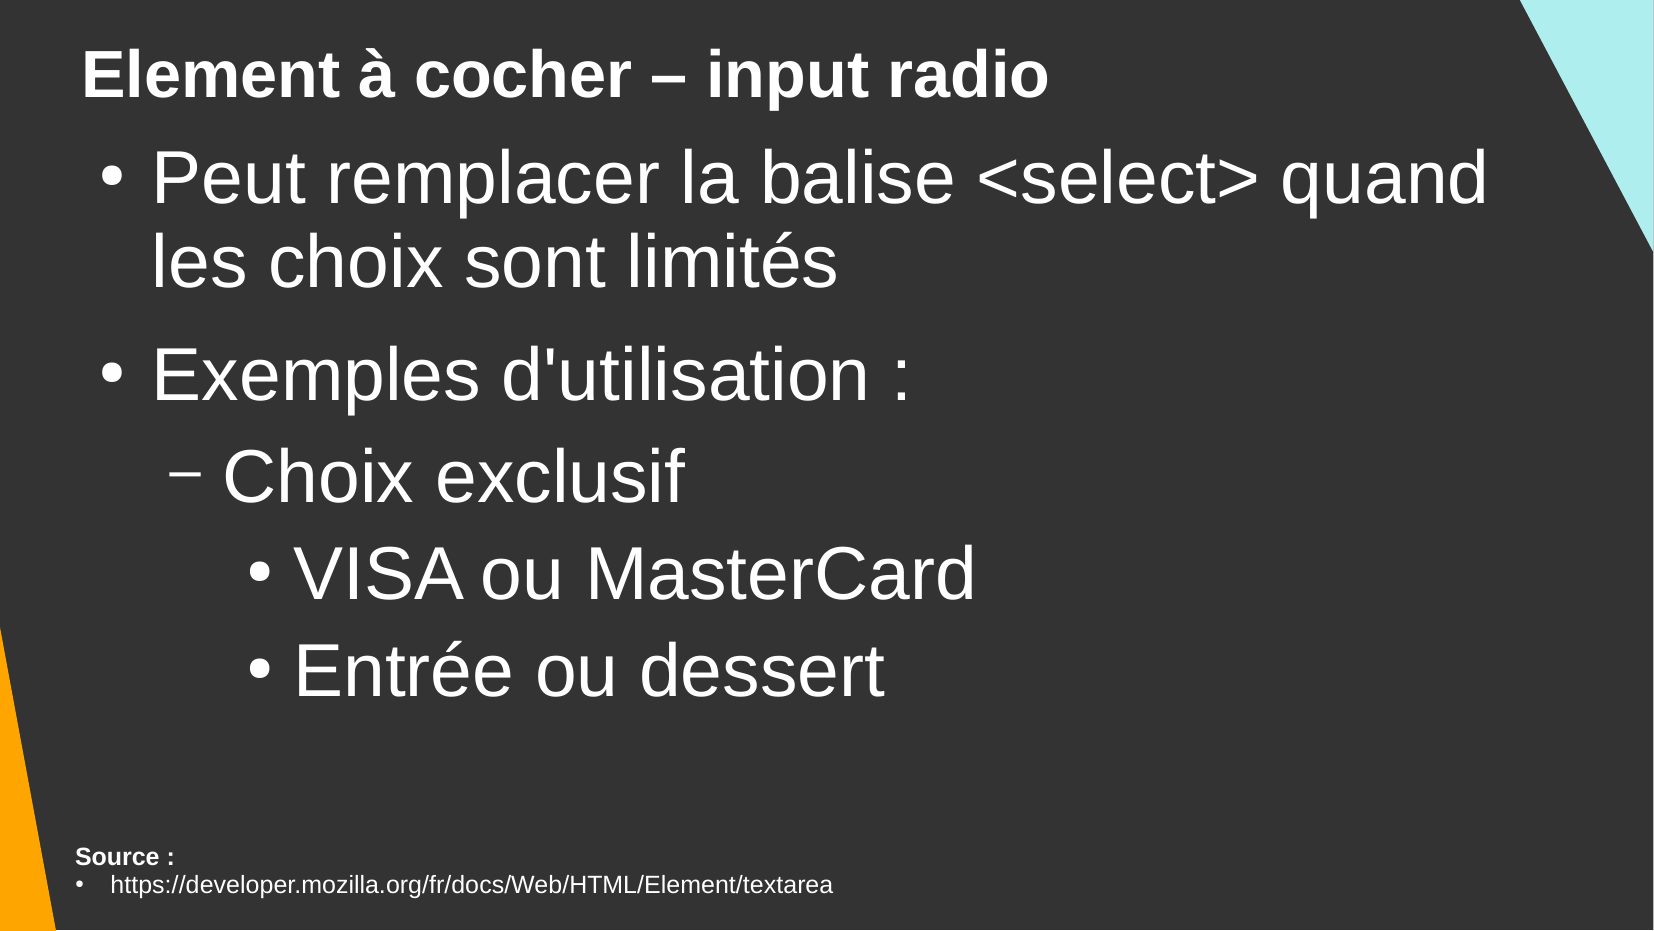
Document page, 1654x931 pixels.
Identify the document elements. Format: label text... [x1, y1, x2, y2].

title Element à cocher – input radio [81, 37, 1570, 115]
list Peut remplacer la balise <select> quand les choix sont limités Exemples d'utilisation : Choix exclusif VISA ou MasterCard Entrée ou dessert [80, 135, 1605, 798]
text_box [0, 627, 57, 931]
text_box [1519, 0, 1654, 254]
text_box Source : https://developer.mozilla.org/fr/docs/Web/HTML/Element/textarea [60, 835, 1546, 907]
